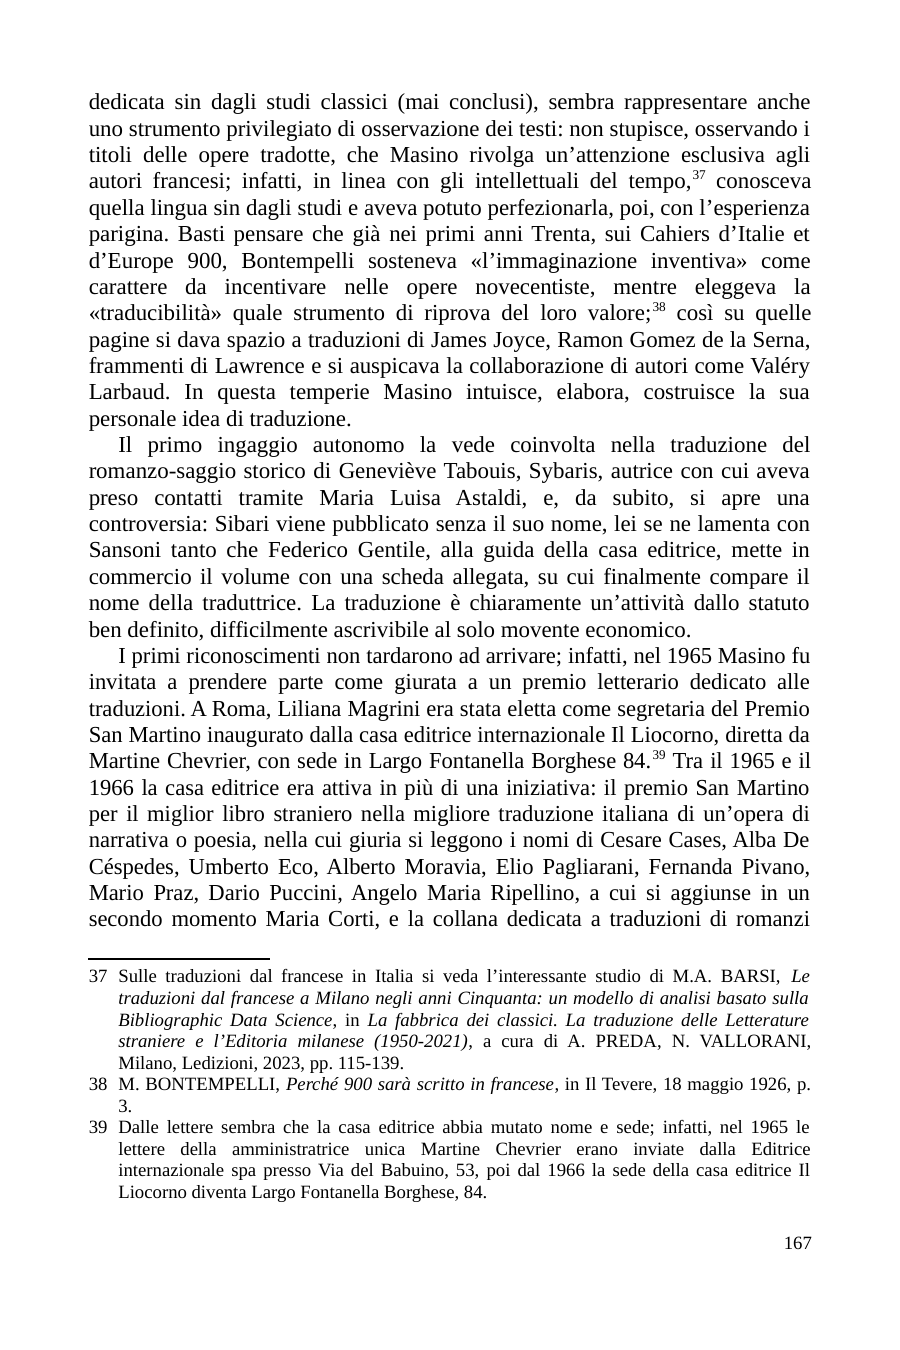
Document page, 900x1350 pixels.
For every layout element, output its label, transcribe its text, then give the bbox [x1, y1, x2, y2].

text Dalle lettere sembra che la casa editrice abbia mutato nome e sede; infatti, nel 1965 le lettere della amministratrice unica Martine Chevrier erano inviate dalla Editrice internazionale spa presso Via del Babuino, 53, poi dal 1966 la sede della casa editrice Il Liocorno diventa Largo Fontanella Borghese, 84. [88, 1116, 811, 1202]
text Il primo ingaggio autonomo la vede coinvolta nella traduzione del romanzo-saggio storico di Geneviève Tabouis, Sybaris, autrice con cui aveva preso contatti tramite Maria Luisa Astaldi, e, da subito, si apre una controversia: Sibari viene pubblicato senza il suo nome, lei se ne lamenta con Sansoni tanto che Federico Gentile, alla guida della casa editrice, mette in commercio il volume con una scheda allegata, su cui finalmente compare il nome della traduttrice. La traduzione è chiaramente un’attività dallo statuto ben definito, difficilmente ascrivibile al solo movente economico. [88, 431, 811, 642]
text dedicata sin dagli studi classici (mai conclusi), sembra rappresentare anche uno strumento privilegiato di osservazione dei testi: non stupisce, osservando i titoli delle opere tradotte, che Masino rivolga un’attenzione esclusiva agli autori francesi; infatti, in linea con gli intellettuali del tempo, conosceva quella lingua sin dagli studi e aveva potuto perfezionarla, poi, con l’esperienza parigina. Basti pensare che già nei primi anni Trenta, sui Cahiers d’Italie et d’Europe 900, Bontempelli sosteneva «l’immaginazione inventiva» come carattere da incentivare nelle opere novecentiste, mentre eleggeva la «traducibilità» quale strumento di riprova del loro valore; così su quelle pagine si dava spazio a traduzioni di James Joyce, Ramon Gomez de la Serna, frammenti di Lawrence e si auspicava la collaborazione di autori come Valéry Larbaud. In questa temperie Masino intuisce, elabora, costruisce la sua personale idea di traduzione. [88, 88, 811, 431]
text I primi riconoscimenti non tardarono ad arrivare; infatti, nel 1965 Masino fu invitata a prendere parte come giurata a un premio letterario dedicato alle traduzioni. A Roma, Liliana Magrini era stata eletta come segretaria del Premio San Martino inaugurato dalla casa editrice internazionale Il Liocorno, diretta da Martine Chevrier, con sede in Largo Fontanella Borghese 84. Tra il 1965 e il 1966 la casa editrice era attiva in più di una iniziativa: il premio San Martino per il miglior libro straniero nella migliore traduzione italiana di un’opera di narrativa o poesia, nella cui giuria si leggono i nomi di Cesare Cases, Alba De Céspedes, Umberto Eco, Alberto Moravia, Elio Pagliarani, Fernanda Pivano, Mario Praz, Dario Puccini, Angelo Maria Ripellino, a cui si aggiunse in un secondo momento Maria Corti, e la collana dedicata a traduzioni di romanzi [88, 642, 811, 932]
text M. BONTEMPELLI, Perché 900 sarà scritto in francese, in Il Tevere, 18 maggio 1926, p. 3. [88, 1073, 811, 1116]
text Sulle traduzioni dal francese in Italia si veda l’interessante studio di M.A. BARSI, Le traduzioni dal francese a Milano negli anni Cinquanta: un modello di analisi basato sulla Bibliographic Data Science, in La fabbrica dei classici. La traduzione delle Letterature straniere e l’Editoria milanese (1950-2021), a cura di A. PREDA, N. VALLORANI, Milano, Ledizioni, 2023, pp. 115-139. [88, 965, 811, 1073]
